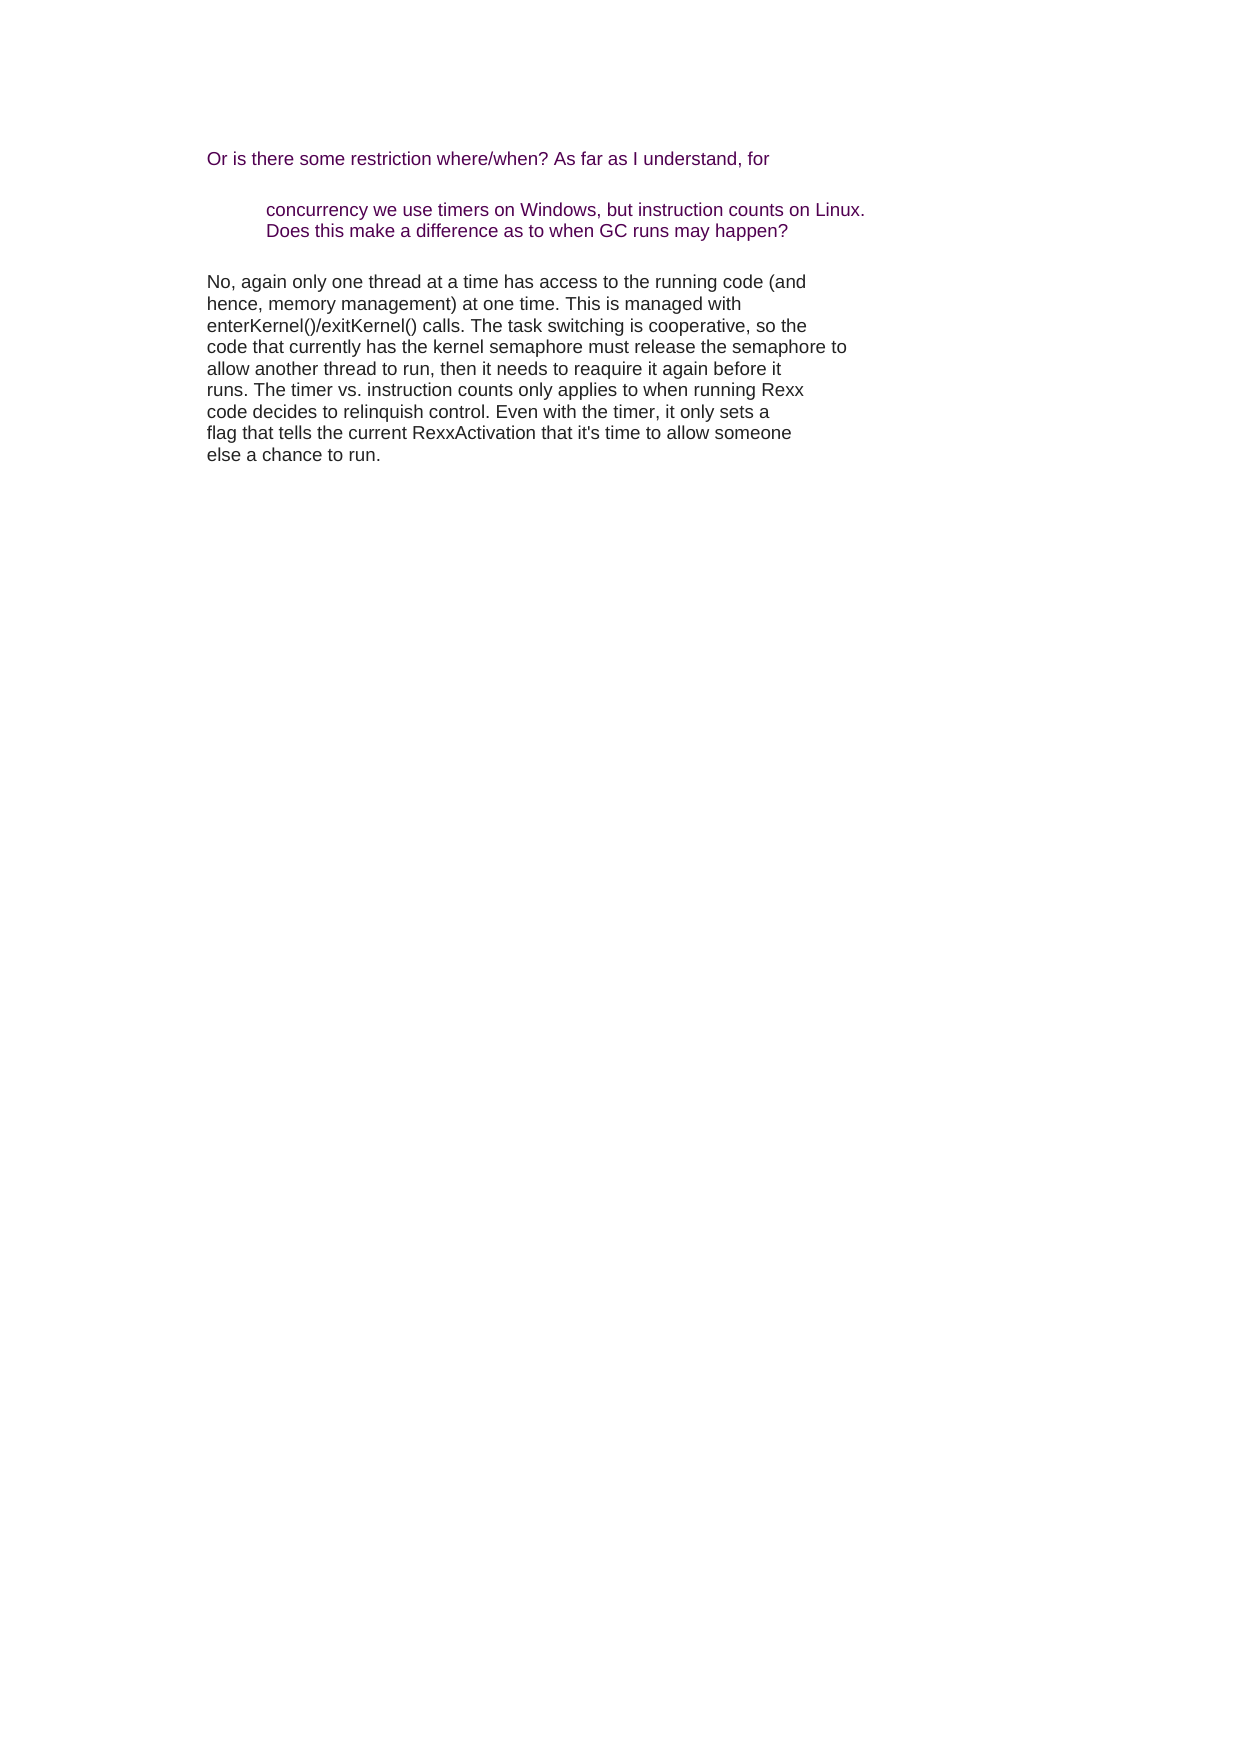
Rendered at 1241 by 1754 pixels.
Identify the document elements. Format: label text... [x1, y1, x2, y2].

text Or is there some restriction where/when? As far as I understand, for [207, 148, 1033, 169]
text No, again only one thread at a time has access to the running code (and hence, memory management) at one time. This is managed with enterKernel()/exitKernel() calls. The task switching is cooperative, so the code that currently has the kernel semaphore must release the semaphore to allow another thread to run, then it needs to reaquire it again before it runs. The timer vs. instruction counts only applies to when running Rexx code decides to relinquish control. Even with the timer, it only sets a flag that tells the current RexxActivation that it's time to allow someone else a chance to run. [207, 271, 1033, 465]
text concurrency we use timers on Windows, but instruction counts on Linux. Does this make a difference as to when GC runs may happen? [266, 199, 974, 242]
